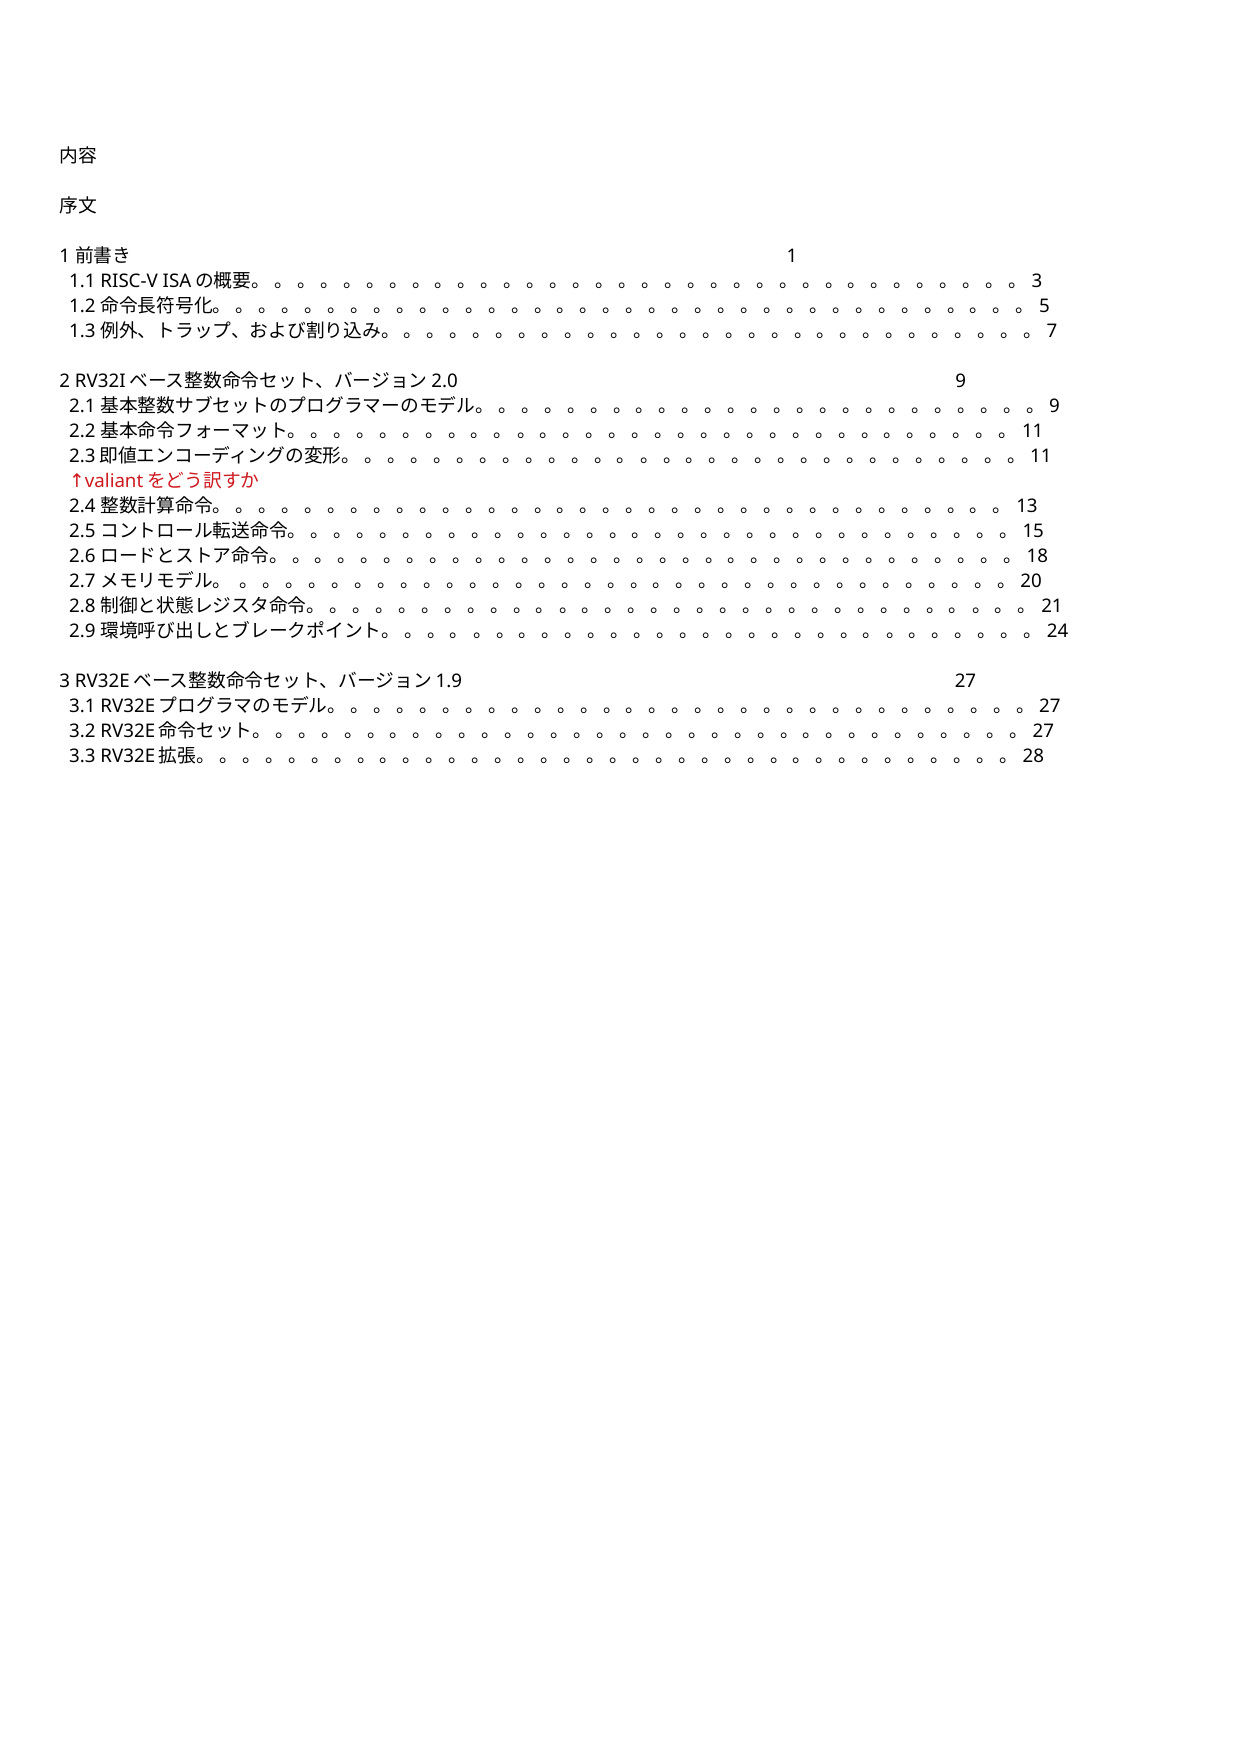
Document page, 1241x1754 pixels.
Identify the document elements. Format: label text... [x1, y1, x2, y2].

text 1.2 命令長符号化。 。 。 。 。 。 。 。 。 。 。 。 。 。 。 。 。 。 。 。 。 。 。 。 。 。 。 。 。 。 。 。 。 。 。 。 5 [59, 292, 1181, 317]
text 2.6 ロードとストア命令。 。 。 。 。 。 。 。 。 。 。 。 。 。 。 。 。 。 。 。 。 。 。 。 。 。 。 。 。 。 。 。 。 18 [59, 542, 1181, 567]
text 内容 [59, 142, 1181, 167]
text 2.1 基本整数サブセットのプログラマーのモデル。 。 。 。 。 。 。 。 。 。 。 。 。 。 。 。 。 。 。 。 。 。 。 。 。 9 [59, 392, 1181, 417]
text 1 前書き 1 [59, 242, 1181, 267]
text 3.2 RV32E命令セット。 。 。 。 。 。 。 。 。 。 。 。 。 。 。 。 。 。 。 。 。 。 。 。 。 。 。 。 。 。 。 。 。 。 27 [59, 717, 1181, 742]
text 2.8 制御と状態レジスタ命令。 。 。 。 。 。 。 。 。 。 。 。 。 。 。 。 。 。 。 。 。 。 。 。 。 。 。 。 。 。 。 。 21 [59, 592, 1181, 617]
text 2.9 環境呼び出しとブレークポイント。 。 。 。 。 。 。 。 。 。 。 。 。 。 。 。 。 。 。 。 。 。 。 。 。 。 。 。 。 24 [59, 617, 1181, 642]
text 3 RV32Eベース整数命令セット、バージョン1.9 27 [59, 667, 1181, 692]
text 2.3即値エンコーディングの変形。 。 。 。 。 。 。 。 。 。 。 。 。 。 。 。 。 。 。 。 。 。 。 。 。 。 。 。 。 。 11 [59, 442, 1181, 467]
text 序文 [59, 192, 1181, 217]
text 2.7 メモリモデル。 。 。 。 。 。 。 。 。 。 。 。 。 。 。 。 。 。 。 。 。 。 。 。 。 。 。 。 。 。 。 。 。 。 。 20 [59, 567, 1181, 592]
text 2.5 コントロール転送命令。 。 。 。 。 。 。 。 。 。 。 。 。 。 。 。 。 。 。 。 。 。 。 。 。 。 。 。 。 。 。 。 15 [59, 517, 1181, 542]
text 3.3 RV32E拡張。 。 。 。 。 。 。 。 。 。 。 。 。 。 。 。 。 。 。 。 。 。 。 。 。 。 。 。 。 。 。 。 。 。 。 。 28 [59, 742, 1181, 767]
text 2 RV32Iベース整数命令セット、バージョン2.0 9 [59, 367, 1181, 392]
text 3.1 RV32Eプログラマのモデル。 。 。 。 。 。 。 。 。 。 。 。 。 。 。 。 。 。 。 。 。 。 。 。 。 。 。 。 。 。 。 27 [59, 692, 1181, 717]
text 2.2 基本命令フォーマット。 。 。 。 。 。 。 。 。 。 。 。 。 。 。 。 。 。 。 。 。 。 。 。 。 。 。 。 。 。 。 。 11 [59, 417, 1181, 442]
text ↑valiantをどう訳すか [59, 467, 1181, 492]
text 1.3 例外、トラップ、および割り込み。 。 。 。 。 。 。 。 。 。 。 。 。 。 。 。 。 。 。 。 。 。 。 。 。 。 。 。 。 7 [59, 317, 1181, 342]
text 1.1 RISC-V ISAの概要。 。 。 。 。 。 。 。 。 。 。 。 。 。 。 。 。 。 。 。 。 。 。 。 。 。 。 。 。 。 。 。 。 。 3 [59, 267, 1181, 292]
text 2.4 整数計算命令。 。 。 。 。 。 。 。 。 。 。 。 。 。 。 。 。 。 。 。 。 。 。 。 。 。 。 。 。 。 。 。 。 。 。 13 [59, 492, 1181, 517]
